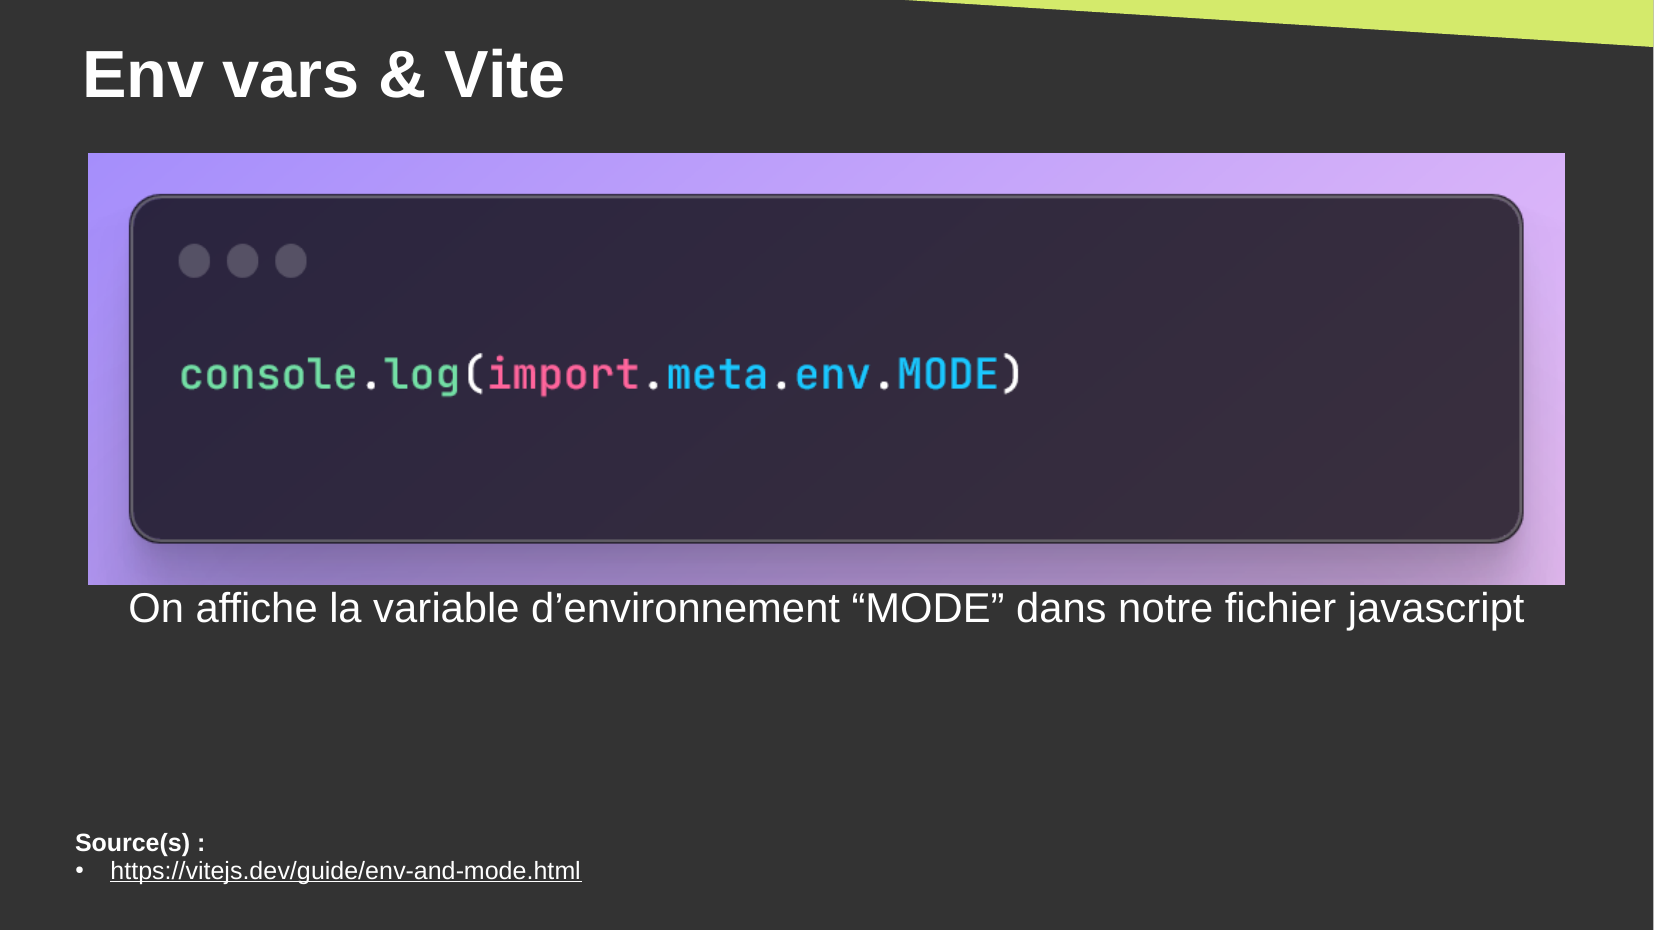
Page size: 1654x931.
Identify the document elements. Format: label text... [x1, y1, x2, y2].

list On affiche la variable d’environnement “MODE” dans notre fichier javascript [64, 584, 1589, 680]
text_box [905, 0, 1654, 48]
picture [88, 153, 1565, 585]
title Env vars & Vite [82, 37, 1571, 115]
text_box Source(s) : https://vitejs.dev/guide/env-and-mode.html [60, 821, 1546, 931]
